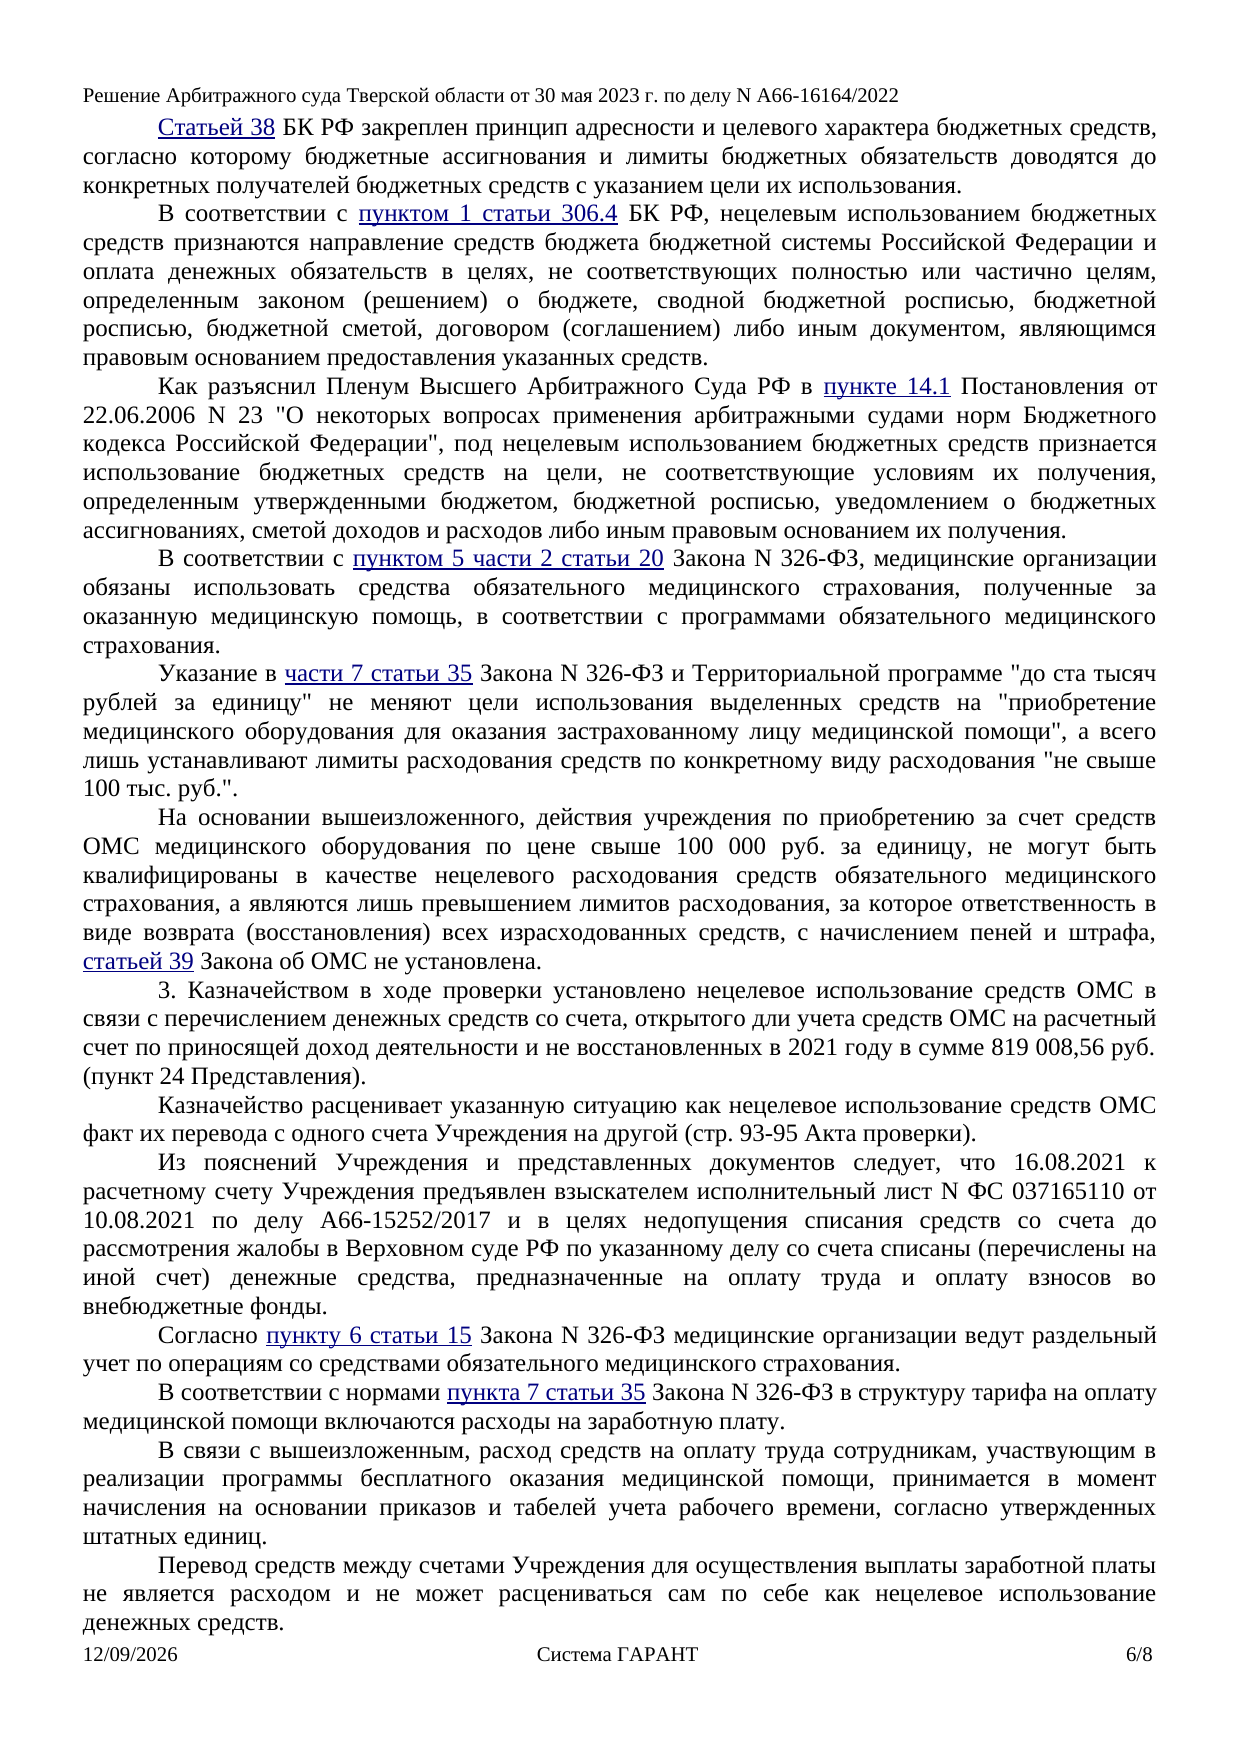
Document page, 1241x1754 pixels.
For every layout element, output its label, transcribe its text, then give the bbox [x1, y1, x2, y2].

text 3. Казначейством в ходе проверки установлено нецелевое использование средств ОМС в связи с перечислением денежных средств со счета, открытого дли учета средств ОМС на расчетный счет по приносящей доход деятельности и не восстановленных в 2021 году в сумме 819 008,56 руб. (пункт 24 Представления). [83, 975, 1157, 1090]
text Перевод средств между счетами Учреждения для осуществления выплаты заработной платы не является расходом и не может расцениваться сам по себе как нецелевое использование денежных средств. [83, 1550, 1157, 1636]
text Как разъяснил Пленум Высшего Арбитражного Суда РФ в пункте 14.1 Постановления от 22.06.2006 N 23 "О некоторых вопросах применения арбитражными судами норм Бюджетного кодекса Российской Федерации", под нецелевым использованием бюджетных средств признается использование бюджетных средств на цели, не соответствующие условиям их получения, определенным утвержденными бюджетом, бюджетной росписью, уведомлением о бюджетных ассигнованиях, сметой доходов и расходов либо иным правовым основанием их получения. [83, 371, 1157, 543]
text Казначейство расценивает указанную ситуацию как нецелевое использование средств ОМС факт их перевода с одного счета Учреждения на другой (стр. 93-95 Акта проверки). [83, 1090, 1157, 1147]
text В соответствии с пунктом 1 статьи 306.4 БК РФ, нецелевым использованием бюджетных средств признаются направление средств бюджета бюджетной системы Российской Федерации и оплата денежных обязательств в целях, не соответствующих полностью или частично целям, определенным законом (решением) о бюджете, сводной бюджетной росписью, бюджетной росписью, бюджетной сметой, договором (соглашением) либо иным документом, являющимся правовым основанием предоставления указанных средств. [83, 198, 1157, 371]
text Согласно пункту 6 статьи 15 Закона N 326-ФЗ медицинские организации ведут раздельный учет по операциям со средствами обязательного медицинского страхования. [83, 1320, 1157, 1377]
text В соответствии с пунктом 5 части 2 статьи 20 Закона N 326-ФЗ, медицинские организации обязаны использовать средства обязательного медицинского страхования, полученные за оказанную медицинскую помощь, в соответствии с программами обязательного медицинского страхования. [83, 543, 1157, 658]
text В связи с вышеизложенным, расход средств на оплату труда сотрудникам, участвующим в реализации программы бесплатного оказания медицинской помощи, принимается в момент начисления на основании приказов и табелей учета рабочего времени, согласно утвержденных штатных единиц. [83, 1435, 1157, 1550]
text Указание в части 7 статьи 35 Закона N 326-ФЗ и Территориальной программе "до ста тысяч рублей за единицу" не меняют цели использования выделенных средств на "приобретение медицинского оборудования для оказания застрахованному лицу медицинской помощи", а всего лишь устанавливают лимиты расходования средств по конкретному виду расходования "не свыше 100 тыс. руб.". [83, 658, 1157, 802]
text В соответствии с нормами пункта 7 статьи 35 Закона N 326-ФЗ в структуру тарифа на оплату медицинской помощи включаются расходы на заработную плату. [83, 1377, 1157, 1435]
text На основании вышеизложенного, действия учреждения по приобретению за счет средств ОМС медицинского оборудования по цене свыше 100 000 руб. за единицу, не могут быть квалифицированы в качестве нецелевого расходования средств обязательного медицинского страхования, а являются лишь превышением лимитов расходования, за которое ответственность в виде возврата (восстановления) всех израсходованных средств, с начислением пеней и штрафа, статьей 39 Закона об ОМС не установлена. [83, 802, 1157, 975]
text Из пояснений Учреждения и представленных документов следует, что 16.08.2021 к расчетному счету Учреждения предъявлен взыскателем исполнительный лист N ФС 037165110 от 10.08.2021 по делу А66-15252/2017 и в целях недопущения списания средств со счета до рассмотрения жалобы в Верховном суде РФ по указанному делу со счета списаны (перечислены на иной счет) денежные средства, предназначенные на оплату труда и оплату взносов во внебюджетные фонды. [83, 1147, 1157, 1320]
text Статьей 38 БК РФ закреплен принцип адресности и целевого характера бюджетных средств, согласно которому бюджетные ассигнования и лимиты бюджетных обязательств доводятся до конкретных получателей бюджетных средств с указанием цели их использования. [83, 112, 1157, 198]
